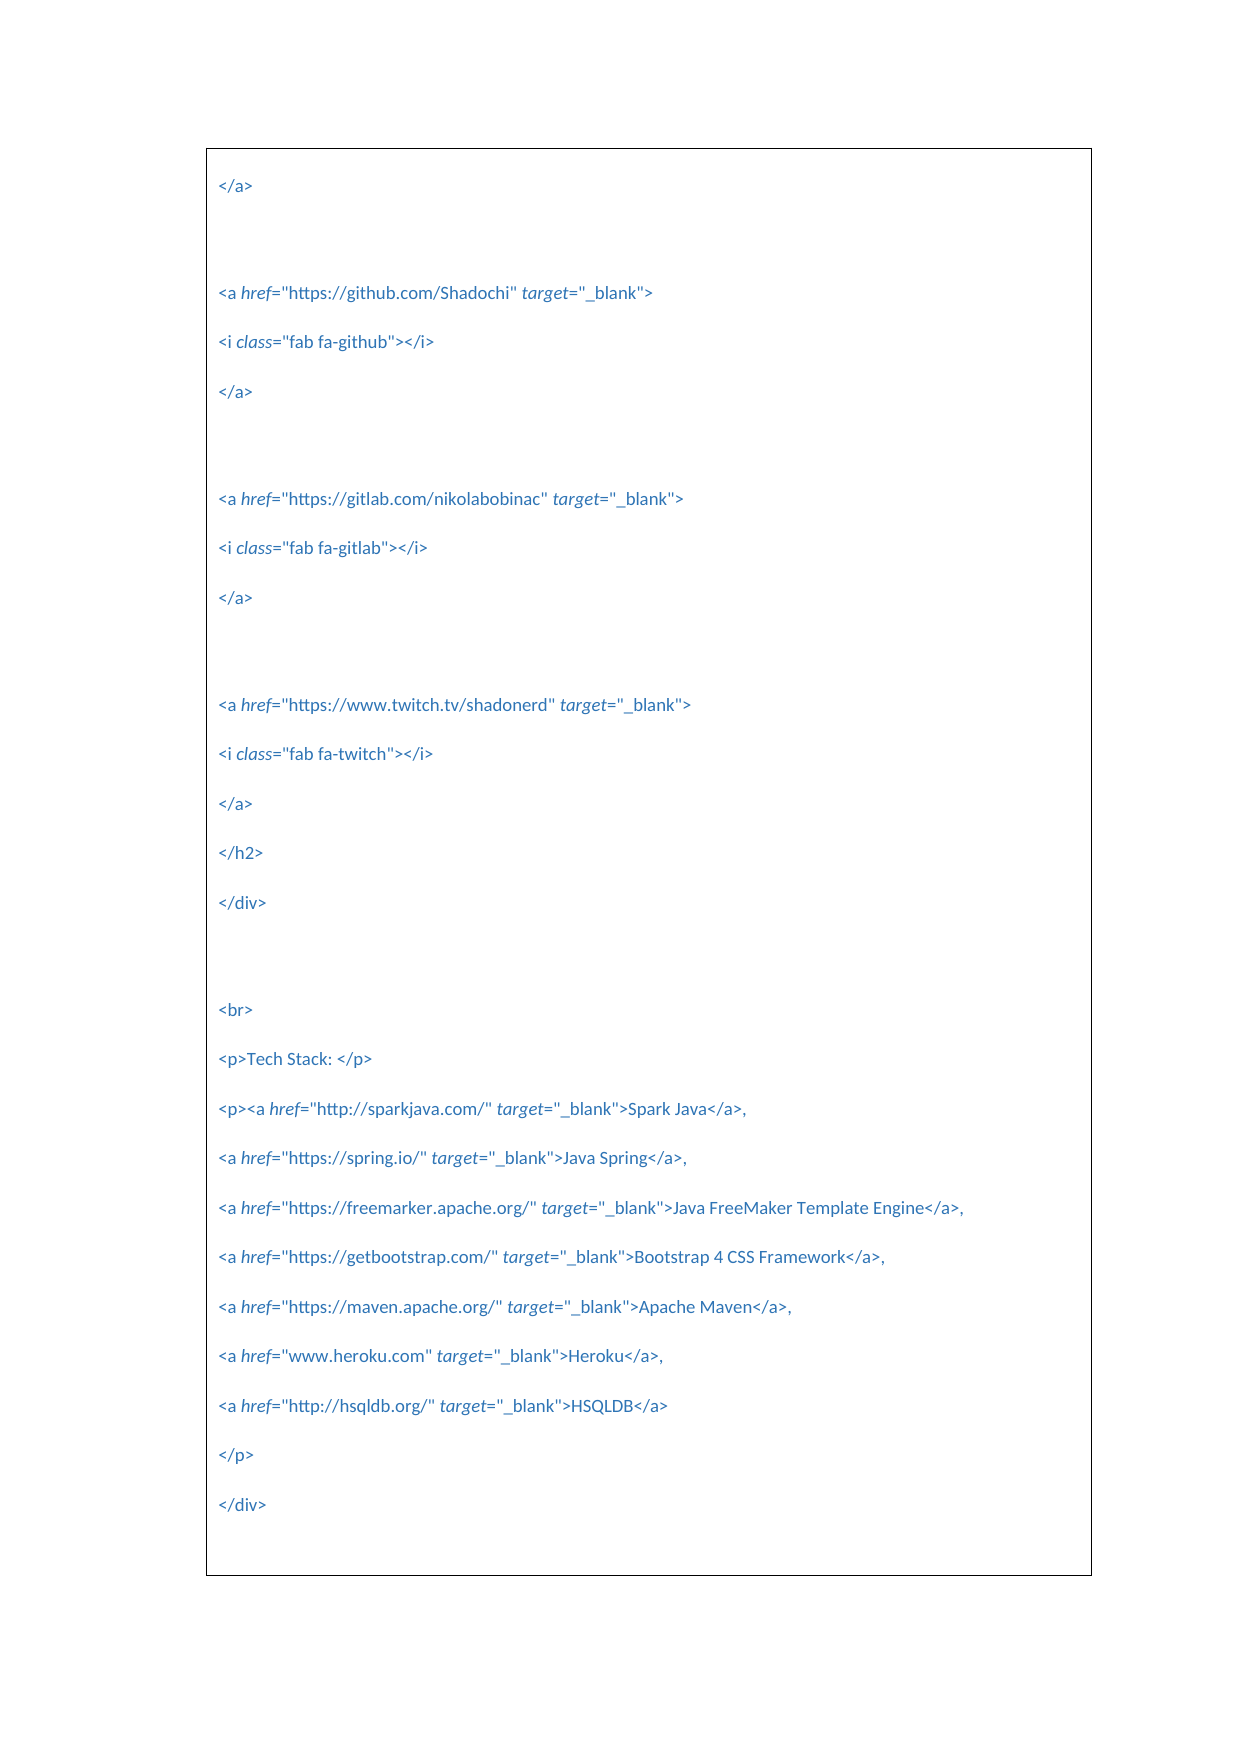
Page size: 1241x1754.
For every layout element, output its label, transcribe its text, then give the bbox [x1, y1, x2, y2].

table_header </a> <a href="https://github.com/Shadochi" target="_blank"> <i class="fab fa-github"></i> </a> <a href="https://gitlab.com/nikolabobinac" target="_blank"> <i class="fab fa-gitlab"></i> </a> <a href="https://www.twitch.tv/shadonerd" target="_blank"> <i class="fab fa-twitch"></i> </a> </h2> </div> <br> <p>Tech Stack: </p> <p><a href="http://sparkjava.com/" target="_blank">Spark Java</a>, <a href="https://spring.io/" target="_blank">Java Spring</a>, <a href="https://freemarker.apache.org/" target="_blank">Java FreeMaker Template Engine</a>, <a href="https://getbootstrap.com/" target="_blank">Bootstrap 4 CSS Framework</a>, <a href="https://maven.apache.org/" target="_blank">Apache Maven</a>, <a href="www.heroku.com" target="_blank">Heroku</a>, <a href="http://hsqldb.org/" target="_blank">HSQLDB</a> </p> </div> [207, 149, 1091, 1575]
